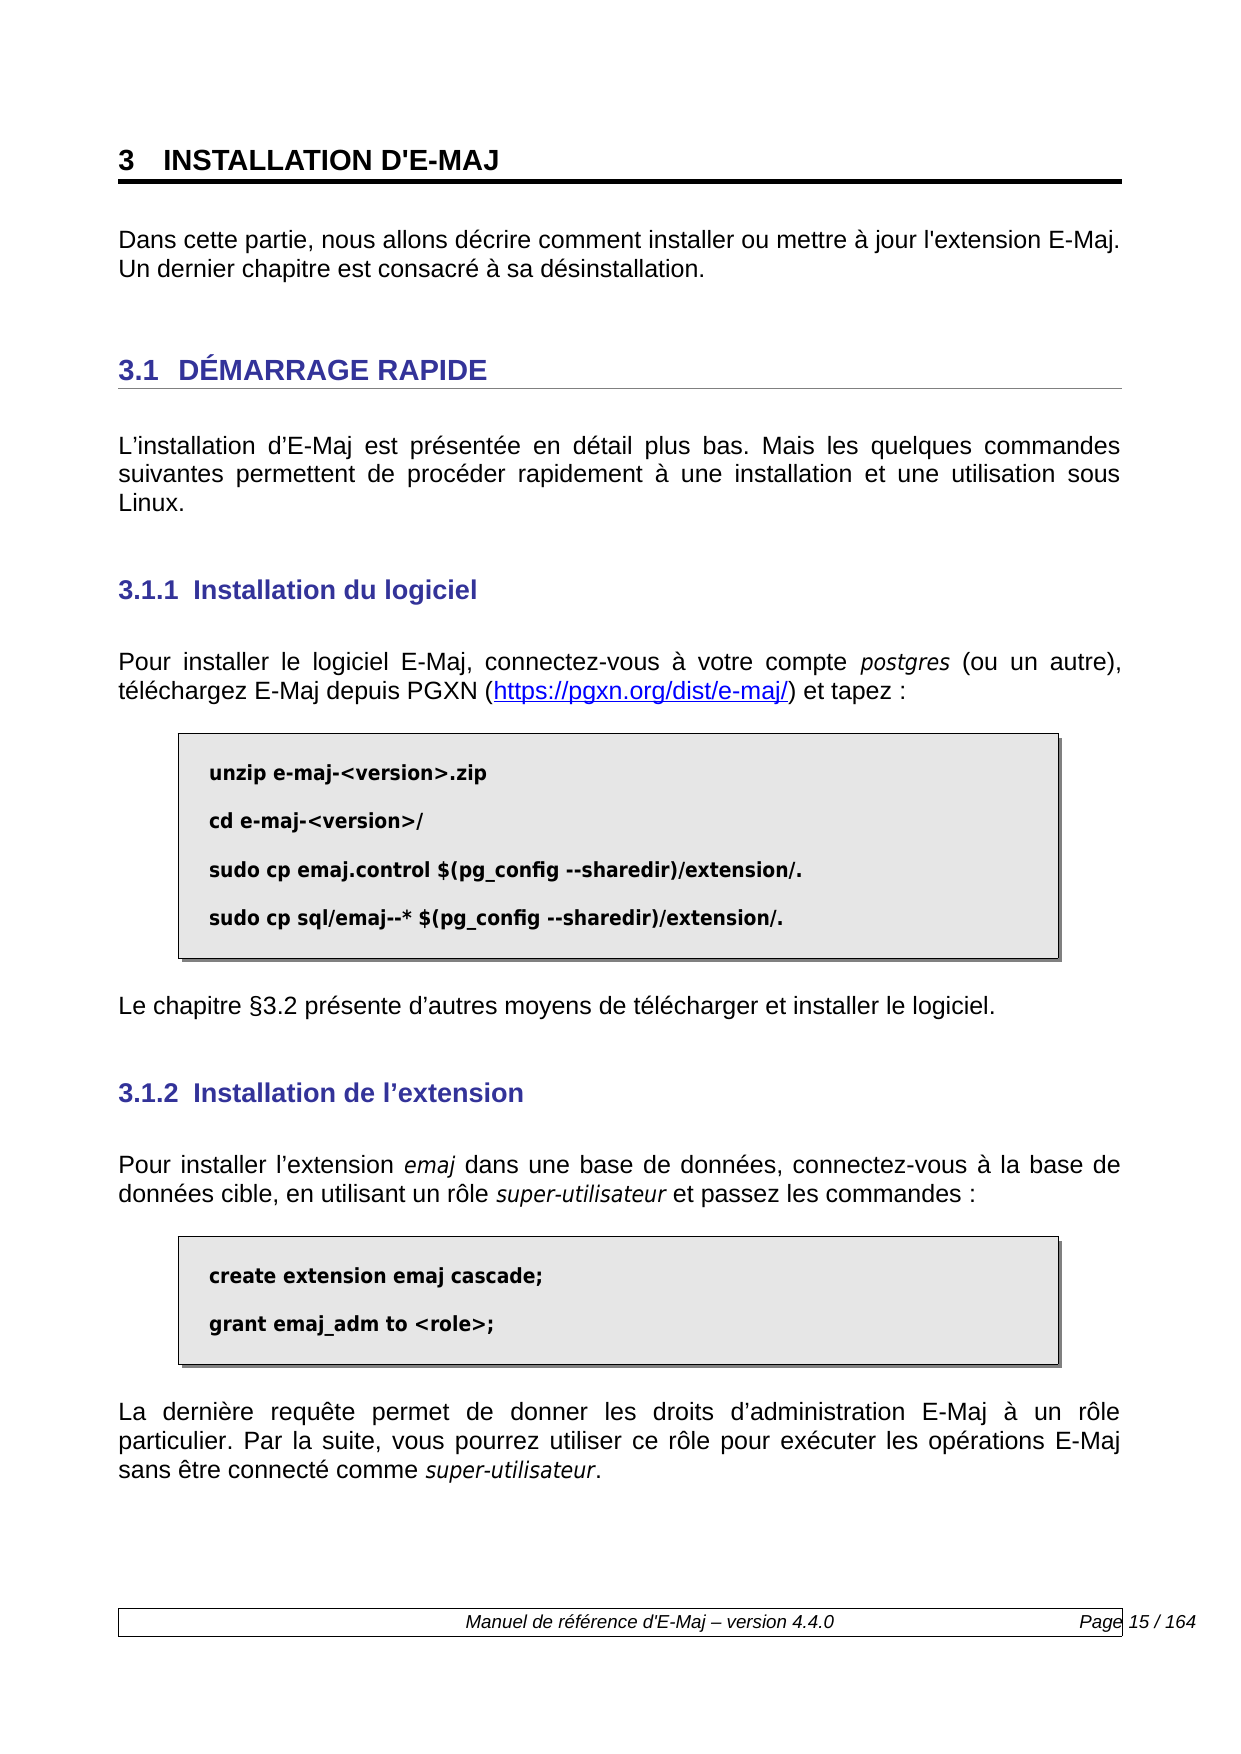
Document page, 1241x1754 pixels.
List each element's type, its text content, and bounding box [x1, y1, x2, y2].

text grant emaj_adm to <role>; [179, 1309, 1058, 1333]
text sudo cp emaj.control $(pg_config --sharedir)/extension/. [179, 854, 1058, 879]
text L’installation d’E-Maj est présentée en détail plus bas. Mais les quelques commandes suivantes permettent de procéder rapidement à une installation et une utilisation sous Linux. [118, 431, 1122, 517]
text Le chapitre §3.2 présente d’autres moyens de télécharger et installer le logiciel. [118, 991, 1122, 1020]
subtitle Démarrage rapide [118, 353, 1122, 388]
text cd e-maj-<version>/ [179, 806, 1058, 830]
subtitle Installation de l’extension [118, 1077, 1122, 1109]
text Dans cette partie, nous allons décrire comment installer ou mettre à jour l'extension E-Maj. Un dernier chapitre est consacré à sa désinstallation. [118, 225, 1122, 283]
subtitle Installation d'E-Maj [118, 143, 1122, 179]
text unzip e-maj-<version>.zip [179, 757, 1058, 782]
text create extension emaj cascade; [179, 1261, 1058, 1285]
text sudo cp sql/emaj--* $(pg_config --sharedir)/extension/. [179, 903, 1058, 927]
text La dernière requête permet de donner les droits d’administration E-Maj à un rôle particulier. Par la suite, vous pourrez utiliser ce rôle pour exécuter les opérations E-Maj sans être connecté comme super-utilisateur. [118, 1397, 1122, 1483]
text Pour installer l’extension emaj dans une base de données, connectez-vous à la base de données cible, en utilisant un rôle super-utilisateur et passez les commandes : [118, 1150, 1122, 1208]
text Pour installer le logiciel E-Maj, connectez-vous à votre compte postgres (ou un autre), téléchargez E-Maj depuis PGXN (https://pgxn.org/dist/e-maj/) et tapez : [118, 647, 1122, 704]
subtitle Installation du logiciel [118, 574, 1122, 606]
